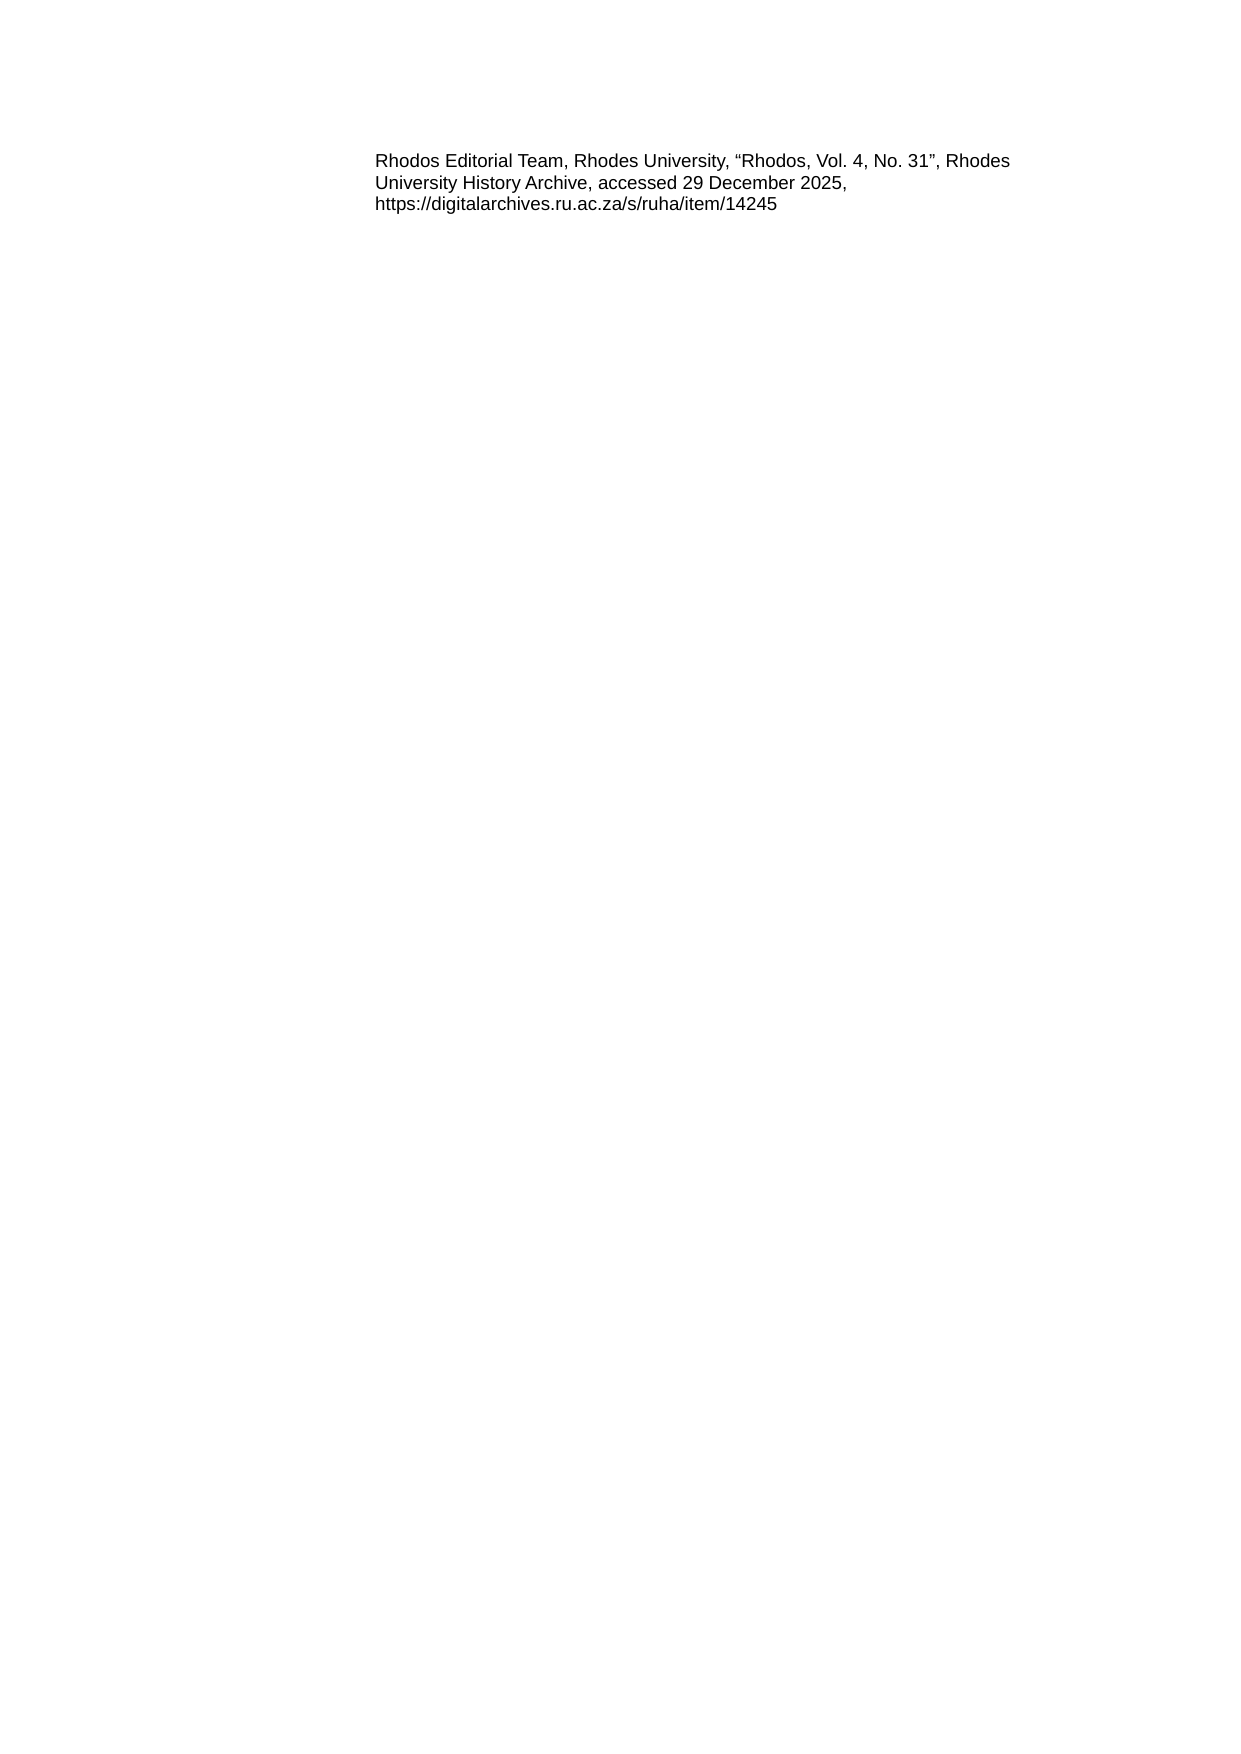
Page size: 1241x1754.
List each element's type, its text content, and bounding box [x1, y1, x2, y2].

text Rhodos Editorial Team, Rhodes University, “Rhodos, Vol. 4, No. 31”, Rhodes University History Archive, accessed 29 December 2025, https://digitalarchives.ru.ac.za/s/ruha/item/14245 [375, 150, 1090, 215]
